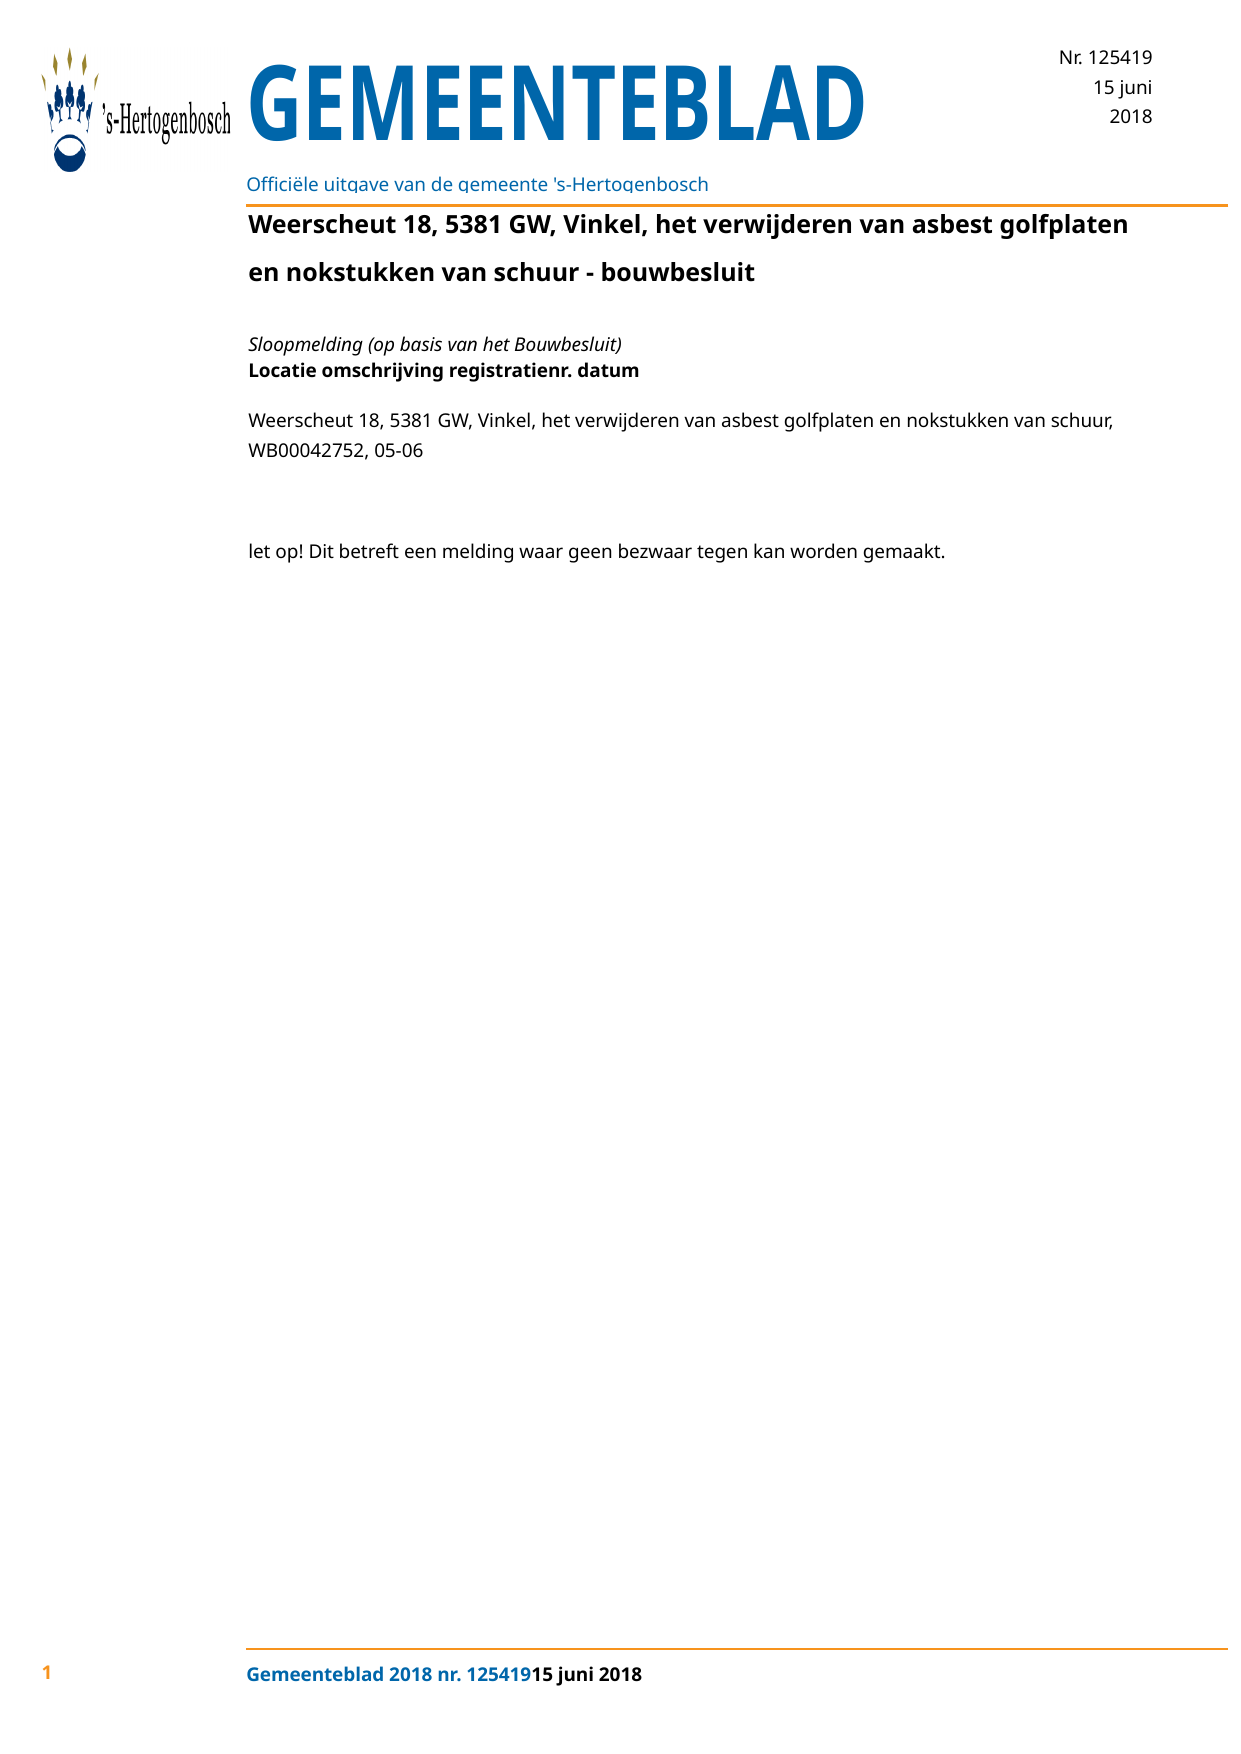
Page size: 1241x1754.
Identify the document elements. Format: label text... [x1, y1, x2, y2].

text Weerscheut 18, 5381 GW, Vinkel, het verwijderen van asbest golfplaten en nokstukken van schuur - bouwbesluit [248, 207, 1152, 288]
picture [41, 47, 231, 172]
text Sloopmelding (op basis van het Bouwbesluit) [248, 331, 1152, 357]
text Locatie omschrijving registratienr. datum [248, 357, 1152, 383]
text let op! Dit betreft een melding waar geen bezwaar tegen kan worden gemaakt. [248, 538, 1152, 564]
text Weerscheut 18, 5381 GW, Vinkel, het verwijderen van asbest golfplaten en nokstukken van schuur, WB00042752, 05-06 [248, 408, 1152, 463]
